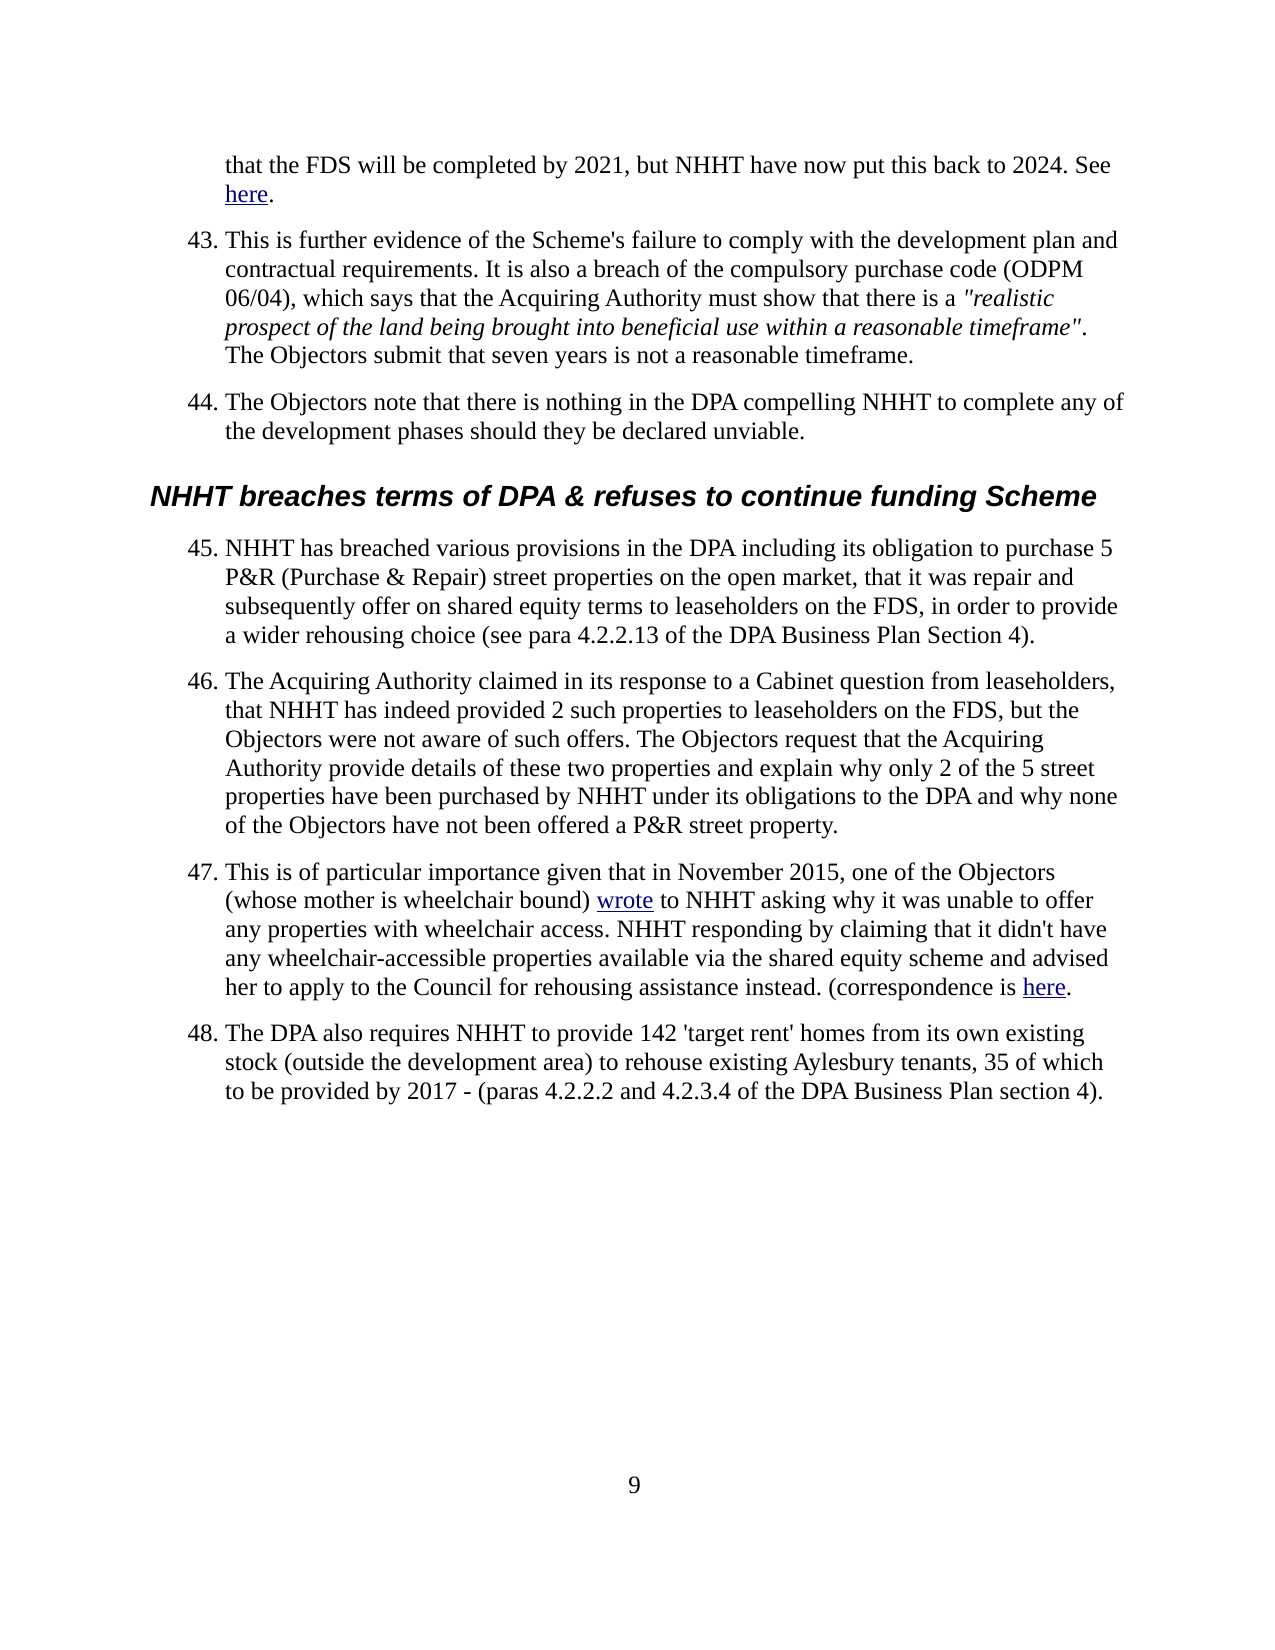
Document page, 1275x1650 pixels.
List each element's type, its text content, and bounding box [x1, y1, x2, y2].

subtitle NHHT breaches terms of DPA & refuses to continue funding Scheme [150, 478, 1125, 512]
list The Acquiring Authority claimed in its response to a Cabinet question from leaseholders, that NHHT has indeed provided 2 such properties to leaseholders on the FDS, but the Objectors were not aware of such offers. The Objectors request that the Acquiring Authority provide details of these two properties and explain why only 2 of the 5 street properties have been purchased by NHHT under its obligations to the DPA and why none of the Objectors have not been offered a P&R street property. [187, 666, 1125, 839]
list that the FDS will be completed by 2021, but NHHT have now put this back to 2024. See here. [187, 150, 1125, 207]
list This is of particular importance given that in November 2015, one of the Objectors (whose mother is wheelchair bound) wrote to NHHT asking why it was unable to offer any properties with wheelchair access. NHHT responding by claiming that it didn't have any wheelchair-accessible properties available via the shared equity scheme and advised her to apply to the Council for rehousing assistance instead. (correspondence is here. [187, 857, 1125, 1001]
list This is further evidence of the Scheme's failure to comply with the development plan and contractual requirements. It is also a breach of the compulsory purchase code (ODPM 06/04), which says that the Acquiring Authority must show that there is a "realistic prospect of the land being brought into beneficial use within a reasonable timeframe". The Objectors submit that seven years is not a reasonable timeframe. [187, 225, 1125, 369]
list The Objectors note that there is nothing in the DPA compelling NHHT to complete any of the development phases should they be declared unviable. [187, 387, 1125, 444]
list The DPA also requires NHHT to provide 142 'target rent' homes from its own existing stock (outside the development area) to rehouse existing Aylesbury tenants, 35 of which to be provided by 2017 - (paras 4.2.2.2 and 4.2.3.4 of the DPA Business Plan section 4). [187, 1018, 1125, 1105]
list NHHT has breached various provisions in the DPA including its obligation to purchase 5 P&R (Purchase & Repair) street properties on the open market, that it was repair and subsequently offer on shared equity terms to leaseholders on the FDS, in order to provide a wider rehousing choice (see para 4.2.2.13 of the DPA Business Plan Section 4). [187, 533, 1125, 648]
